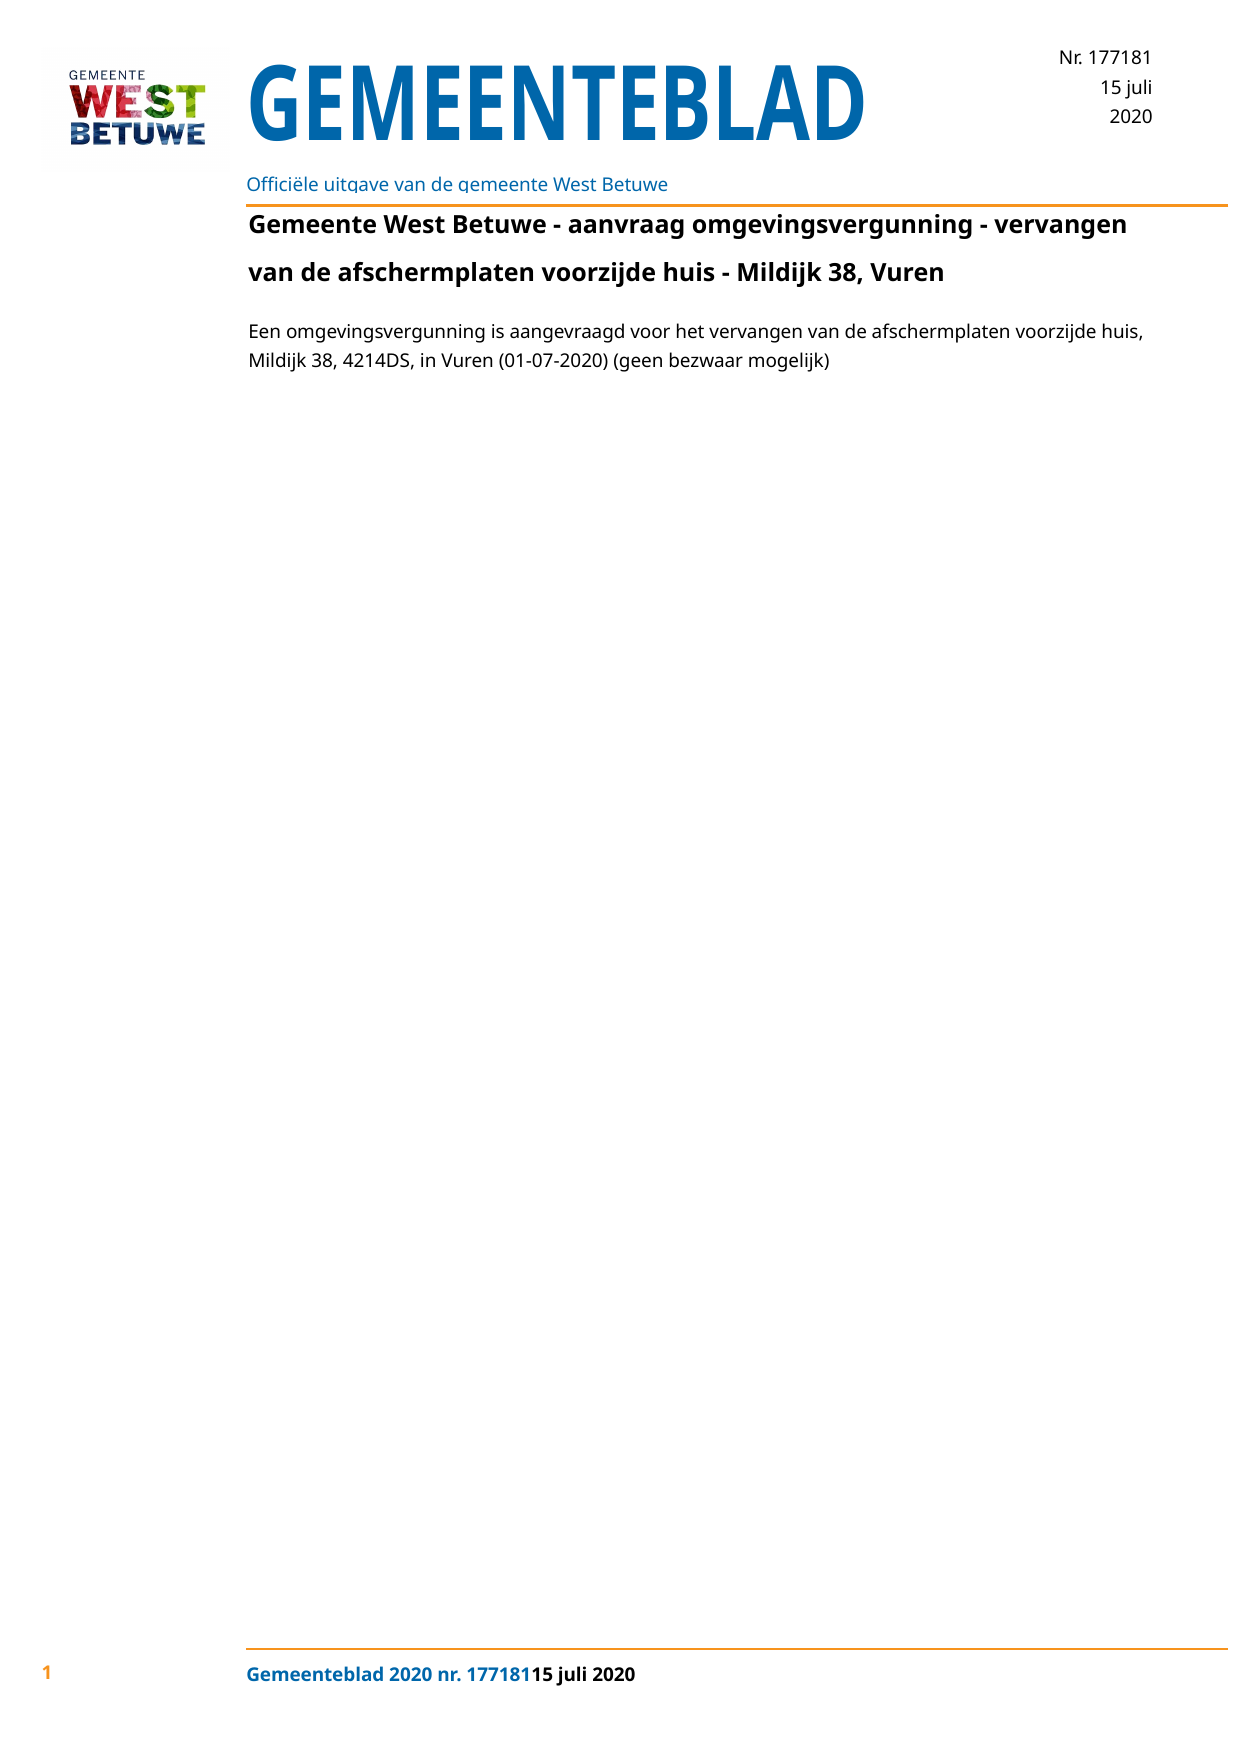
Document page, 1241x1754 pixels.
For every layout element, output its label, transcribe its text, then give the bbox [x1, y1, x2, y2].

text Gemeente West Betuwe - aanvraag omgevingsvergunning - vervangen van de afschermplaten voorzijde huis - Mildijk 38, Vuren [248, 207, 1152, 288]
picture [41, 47, 231, 172]
text Een omgevingsvergunning is aangevraagd voor het vervangen van de afschermplaten voorzijde huis, Mildijk 38, 4214DS, in Vuren (01-07-2020) (geen bezwaar mogelijk) [248, 318, 1152, 373]
